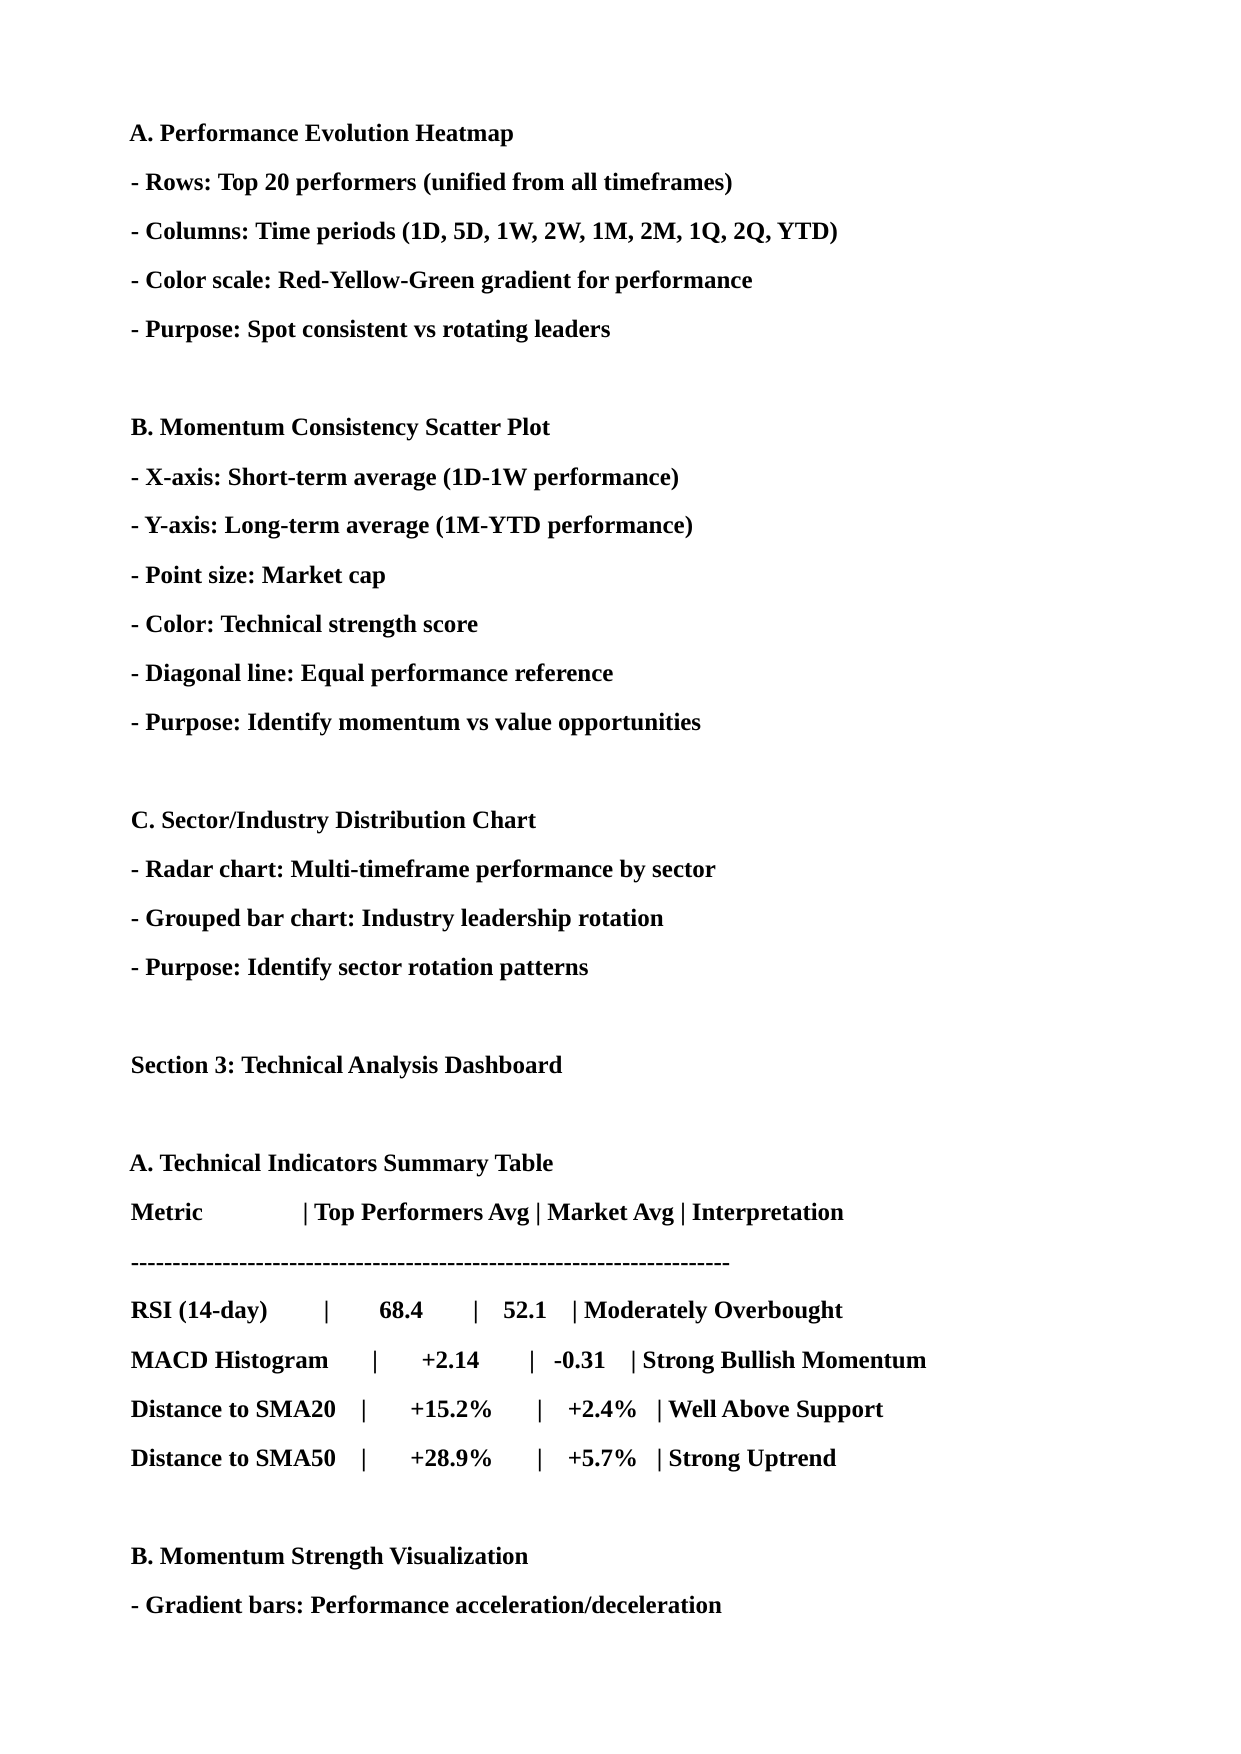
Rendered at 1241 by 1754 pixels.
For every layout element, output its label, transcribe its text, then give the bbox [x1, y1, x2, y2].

text ------------------------------------------------------------------------ [118, 1247, 1122, 1275]
text A. Performance Evolution Heatmap [118, 118, 1122, 147]
text Distance to SMA50 | +28.9% | +5.7% | Strong Uptrend [118, 1443, 1122, 1472]
text - Color: Technical strength score [118, 609, 1122, 637]
text - Columns: Time periods (1D, 5D, 1W, 2W, 1M, 2M, 1Q, 2Q, YTD) [118, 216, 1122, 245]
text B. Momentum Strength Visualization [118, 1541, 1122, 1570]
text Section 3: Technical Analysis Dashboard [118, 1050, 1122, 1079]
text B. Momentum Consistency Scatter Plot [118, 412, 1122, 441]
text - Diagonal line: Equal performance reference [118, 658, 1122, 687]
text - Color scale: Red-Yellow-Green gradient for performance [118, 265, 1122, 294]
text - Rows: Top 20 performers (unified from all timeframes) [118, 167, 1122, 196]
text - Purpose: Identify sector rotation patterns [118, 952, 1122, 981]
text - Point size: Market cap [118, 560, 1122, 588]
text Metric | Top Performers Avg | Market Avg | Interpretation [118, 1197, 1122, 1226]
text Distance to SMA20 | +15.2% | +2.4% | Well Above Support [118, 1394, 1122, 1422]
text - X-axis: Short-term average (1D-1W performance) [118, 462, 1122, 490]
text - Purpose: Identify momentum vs value opportunities [118, 707, 1122, 736]
text - Purpose: Spot consistent vs rotating leaders [118, 314, 1122, 343]
text A. Technical Indicators Summary Table [118, 1148, 1122, 1177]
text RSI (14-day) | 68.4 | 52.1 | Moderately Overbought [118, 1296, 1122, 1324]
text - Radar chart: Multi-timeframe performance by sector [118, 854, 1122, 883]
text C. Sector/Industry Distribution Chart [118, 805, 1122, 834]
text MACD Histogram | +2.14 | -0.31 | Strong Bullish Momentum [118, 1345, 1122, 1373]
text - Y-axis: Long-term average (1M-YTD performance) [118, 511, 1122, 539]
text - Grouped bar chart: Industry leadership rotation [118, 903, 1122, 932]
text - Gradient bars: Performance acceleration/deceleration [118, 1590, 1122, 1619]
